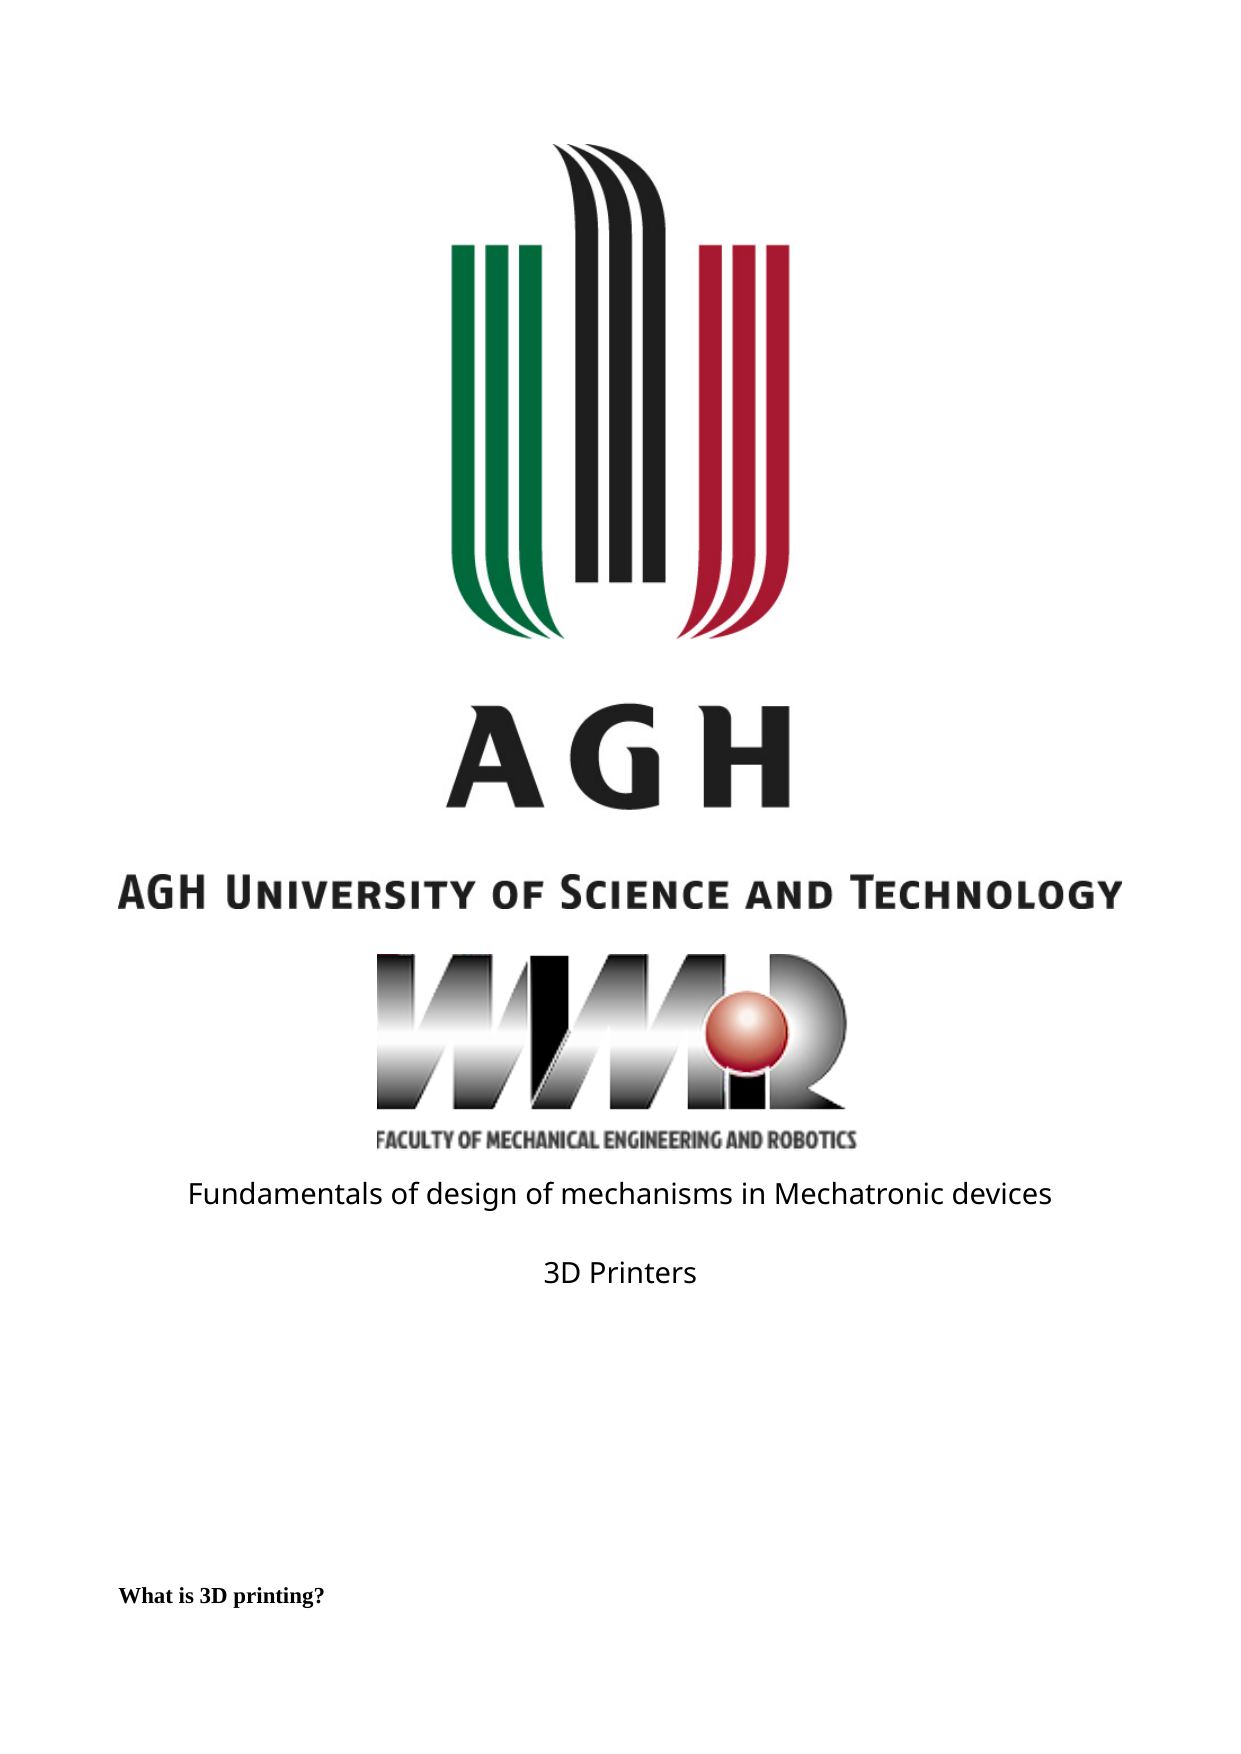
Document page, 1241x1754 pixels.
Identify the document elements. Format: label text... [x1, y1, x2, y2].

text Fundamentals of design of mechanisms in Mechatronic devices [118, 1173, 1122, 1213]
picture [377, 954, 864, 1151]
text What is 3D printing? [118, 1582, 1122, 1608]
text 3D Printers [118, 1252, 1122, 1292]
picture [118, 144, 1123, 909]
